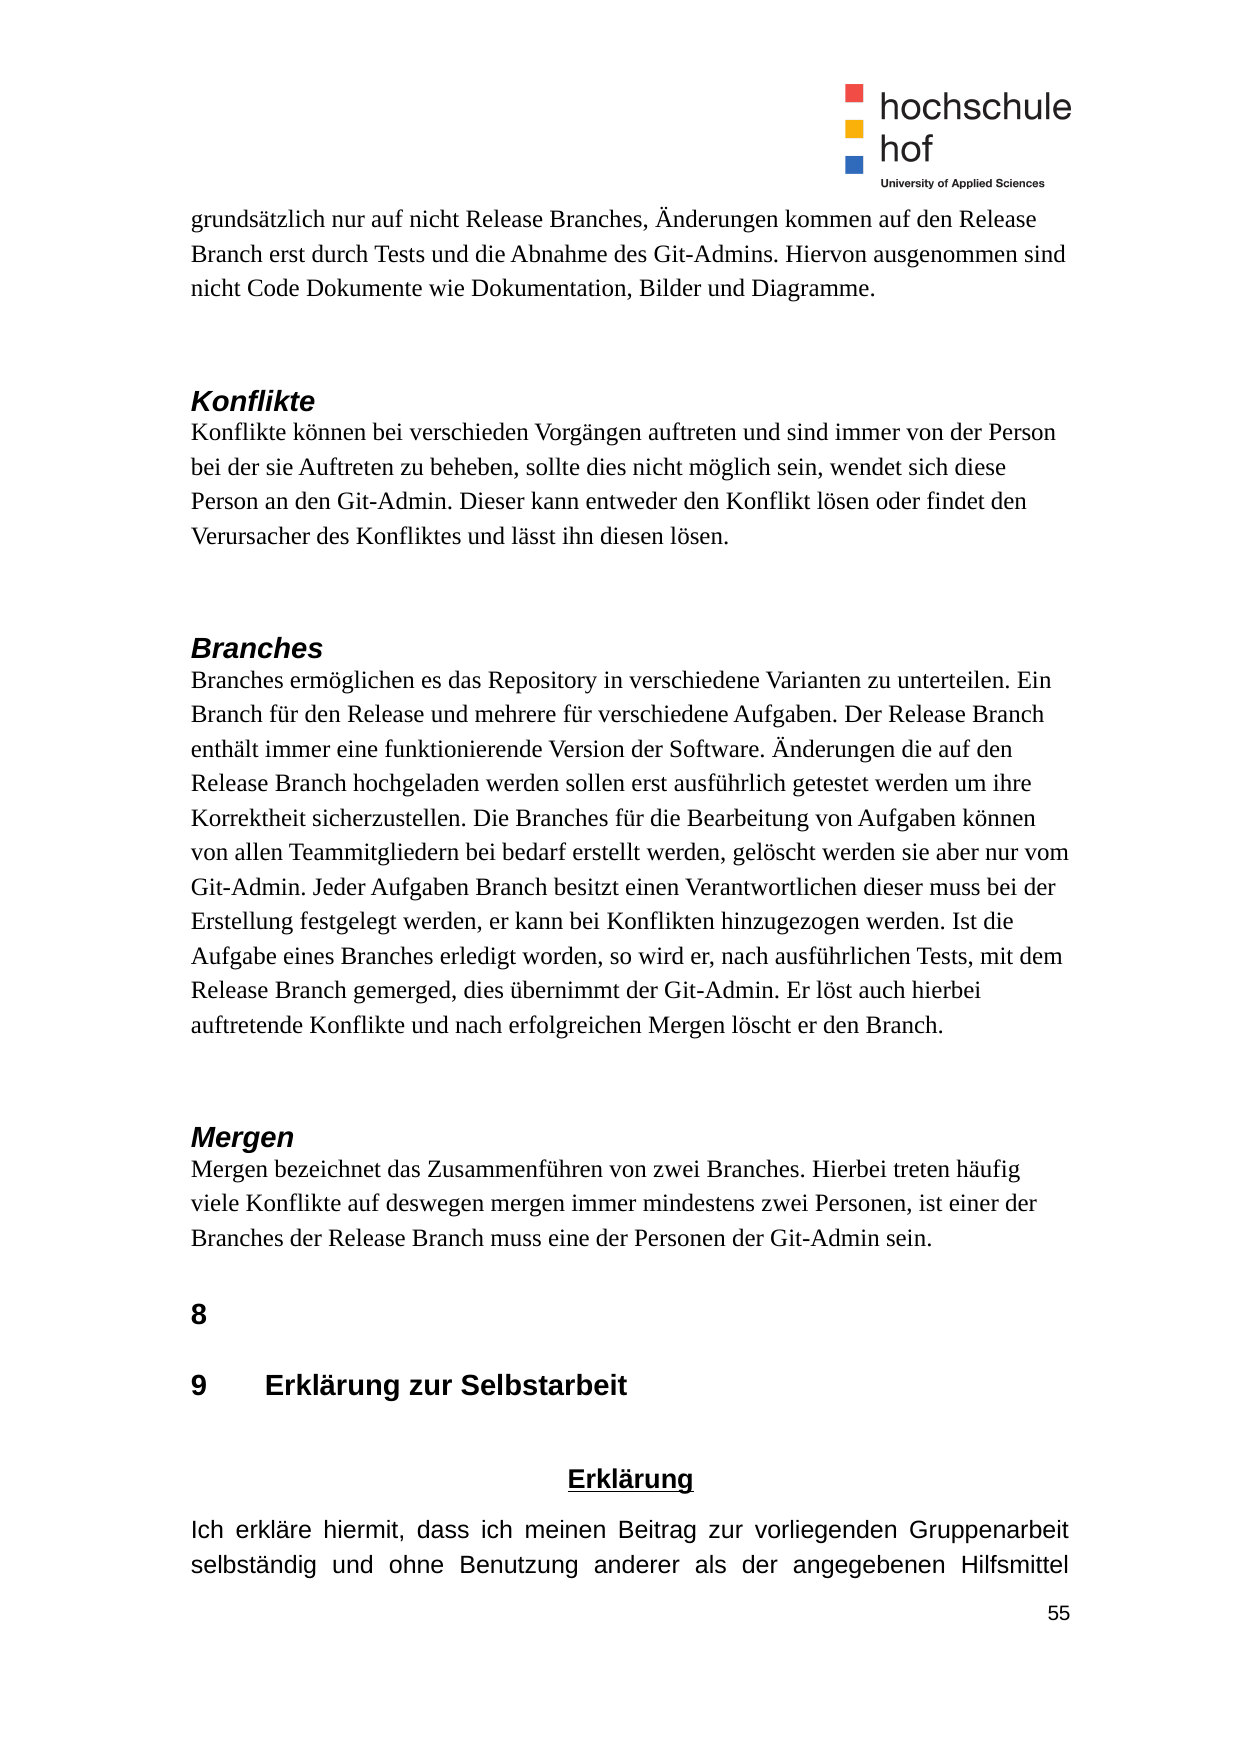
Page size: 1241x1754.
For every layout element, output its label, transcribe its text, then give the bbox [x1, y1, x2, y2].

subtitle Mergen [191, 1121, 1070, 1154]
text grundsätzlich nur auf nicht Release Branches, Änderungen kommen auf den Release Branch erst durch Tests und die Abnahme des Git-Admins. Hiervon ausgenommen sind nicht Code Dokumente wie Dokumentation, Bilder und Diagramme. [191, 204, 1070, 302]
text Ich erkläre hiermit, dass ich meinen Beitrag zur vorliegenden Gruppenarbeit selbständig und ohne Benutzung anderer als der angegebenen Hilfsmittel [191, 1515, 1070, 1578]
text Konflikte können bei verschieden Vorgängen auftreten und sind immer von der Person bei der sie Auftreten zu beheben, sollte dies nicht möglich sein, wendet sich diese Person an den Git-Admin. Dieser kann entweder den Konflikt lösen oder findet den Verursacher des Konfliktes und lässt ihn diesen lösen. [191, 417, 1070, 550]
text Mergen bezeichnet das Zusammenführen von zwei Branches. Hierbei treten häufig viele Konflikte auf deswegen mergen immer mindestens zwei Personen, ist einer der Branches der Release Branch muss eine der Personen der Git-Admin sein. [191, 1154, 1070, 1252]
subtitle Erklärung zur Selbstarbeit [191, 1368, 1070, 1402]
subtitle Konflikte [191, 384, 1070, 417]
text Branches ermöglichen es das Repository in verschiedene Varianten zu unterteilen. Ein Branch für den Release und mehrere für verschiedene Aufgaben. Der Release Branch enthält immer eine funktionierende Version der Software. Änderungen die auf den Release Branch hochgeladen werden sollen erst ausführlich getestet werden um ihre Korrektheit sicherzustellen. Die Branches für die Bearbeitung von Aufgaben können von allen Teammitgliedern bei bedarf erstellt werden, gelöscht werden sie aber nur vom Git-Admin. Jeder Aufgaben Branch besitzt einen Verantwortlichen dieser muss bei der Erstellung festgelegt werden, er kann bei Konflikten hinzugezogen werden. Ist die Aufgabe eines Branches erledigt worden, so wird er, nach ausführlichen Tests, mit dem Release Branch gemerged, dies übernimmt der Git-Admin. Er löst auch hierbei auftretende Konflikte und nach erfolgreichen Mergen löscht er den Branch. [191, 665, 1070, 1039]
text Erklärung [191, 1463, 1070, 1494]
subtitle Branches [191, 632, 1070, 665]
